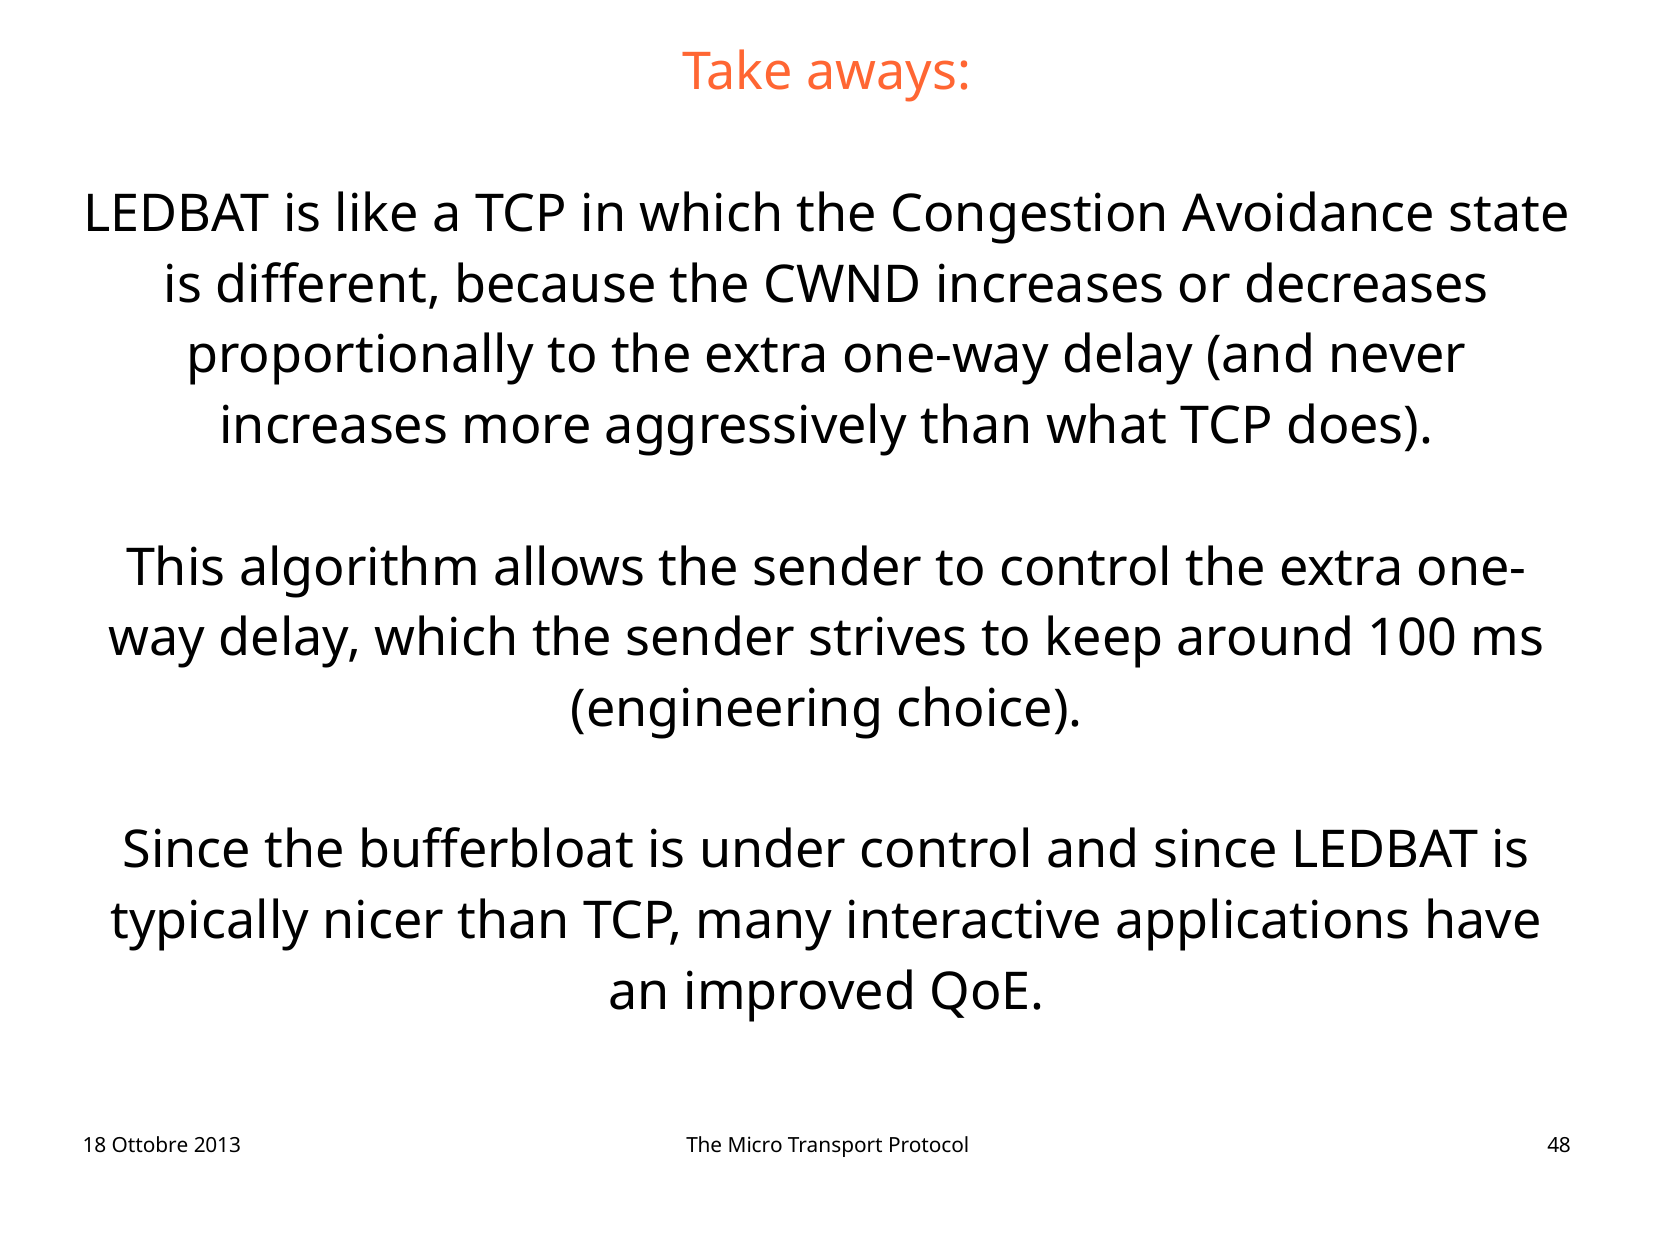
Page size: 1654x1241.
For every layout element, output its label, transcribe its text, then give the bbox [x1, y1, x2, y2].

subtitle Take aways: LEDBAT is like a TCP in which the Congestion Avoidance state is different, because the CWND increases or decreases proportionally to the extra one-way delay (and never increases more aggressively than what TCP does). This algorithm allows the sender to control the extra one-way delay, which the sender strives to keep around 100 ms (engineering choice). Since the bufferbloat is under control and since LEDBAT is typically nicer than TCP, many interactive applications have an improved QoE. [82, 36, 1571, 1023]
